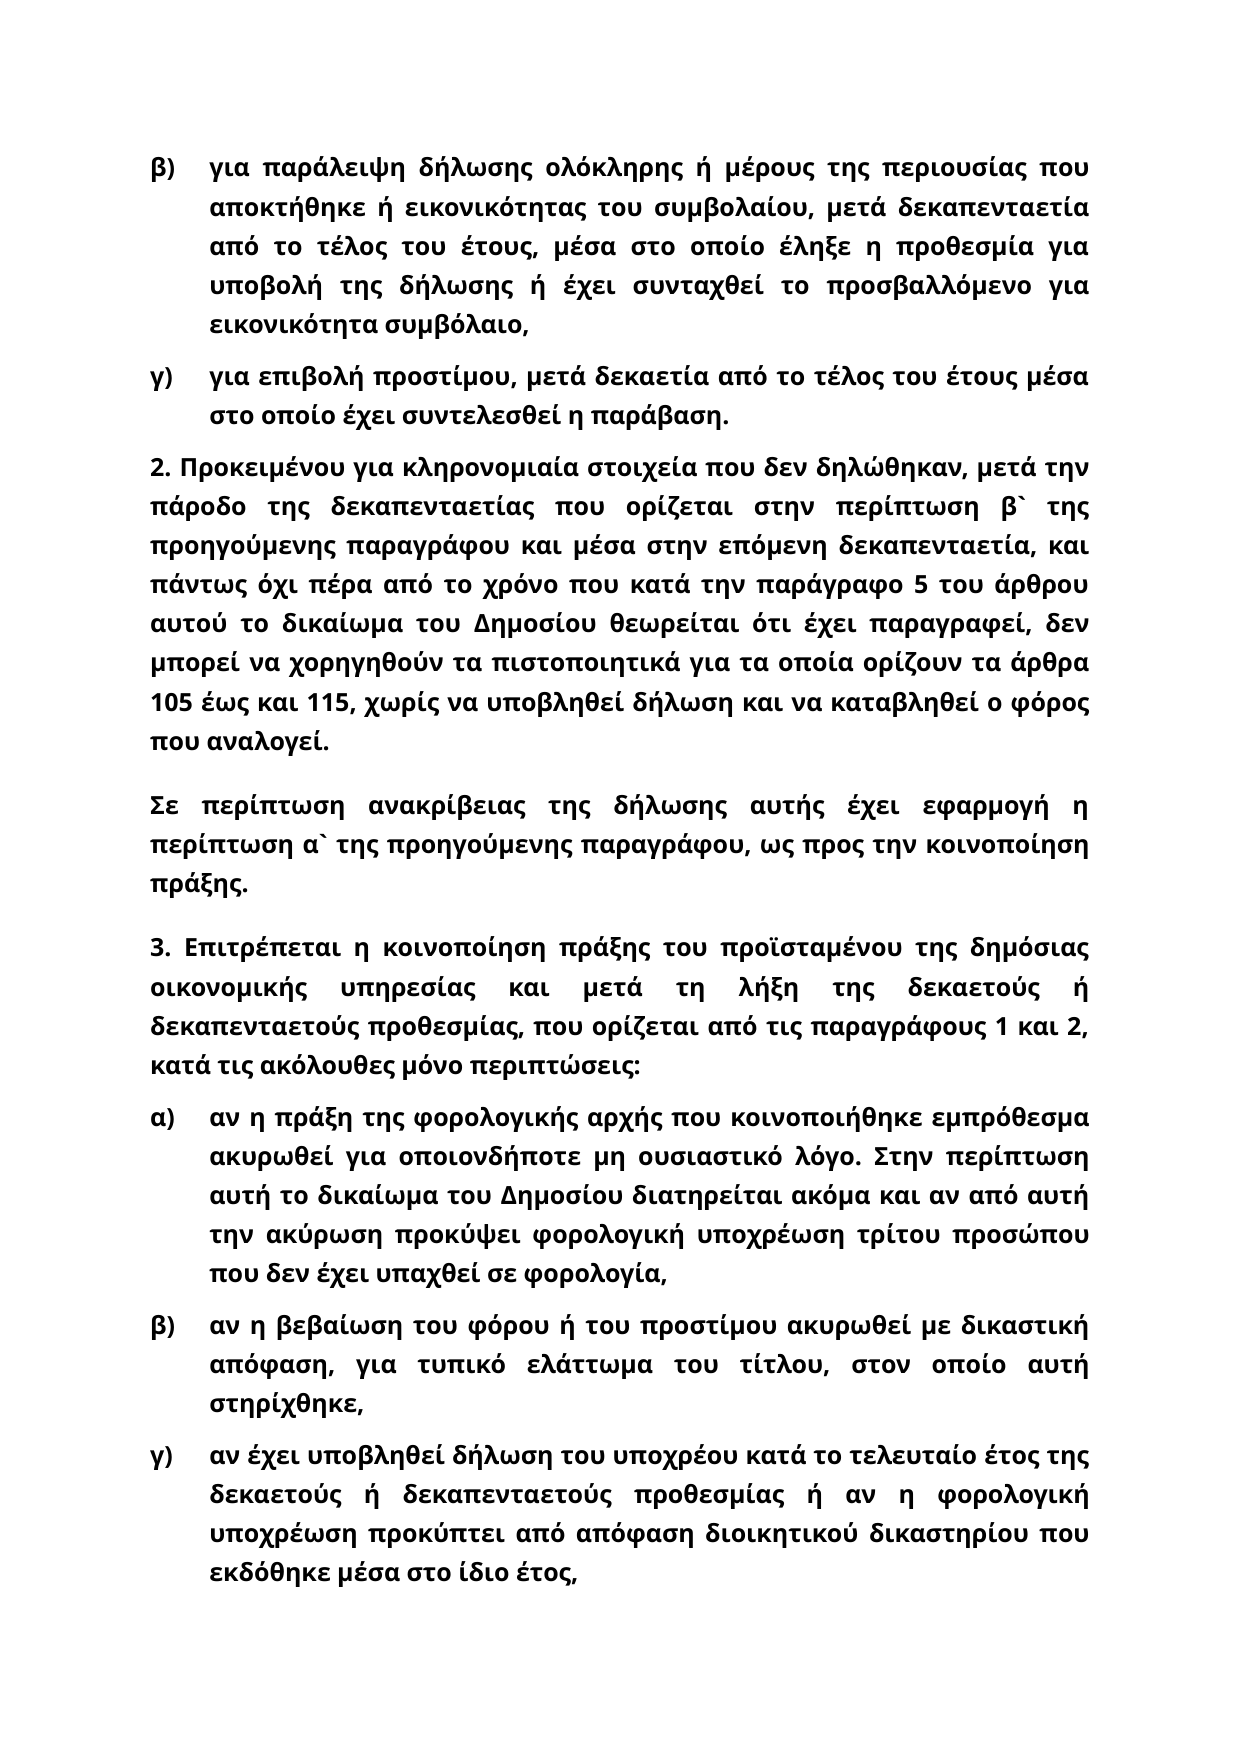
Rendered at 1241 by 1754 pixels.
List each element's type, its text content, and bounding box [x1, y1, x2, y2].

text 3. Επιτρέπεται η κοινοποίηση πράξης του προϊσταμένου της δημόσιας οικονομικής υπηρεσίας και μετά τη λήξη της δεκαετούς ή δεκαπενταετούς προθεσμίας, που ορίζεται από τις παραγράφους 1 και 2, κατά τις ακόλουθες μόνο περιπτώσεις: [150, 930, 1090, 1082]
list β) για παράλειψη δήλωσης ολόκληρης ή μέρους της περιουσίας που αποκτήθηκε ή εικονικότητας του συμβολαίου, μετά δεκαπενταετία από το τέλος του έτους, μέσα στο οποίο έληξε η προθεσμία για υποβολή της δήλωσης ή έχει συνταχθεί το προσβαλλόμενο για εικονικότητα συμβόλαιο, [150, 150, 1090, 341]
text 2. Προκειμένου για κληρονομιαία στοιχεία που δεν δηλώθηκαν, μετά την πάροδο της δεκαπενταετίας που ορίζεται στην περίπτωση β` της προηγούμενης παραγράφου και μέσα στην επόμενη δεκαπενταετία, και πάντως όχι πέρα από το χρόνο που κατά την παράγραφο 5 του άρθρου αυτού το δικαίωμα του Δημοσίου θεωρείται ότι έχει παραγραφεί, δεν μπορεί να χορηγηθούν τα πιστοποιητικά για τα οποία ορίζουν τα άρθρα 105 έως και 115, χωρίς να υποβληθεί δήλωση και να καταβληθεί ο φόρος που αναλογεί. [150, 449, 1090, 757]
list γ) για επιβολή προστίμου, μετά δεκαετία από το τέλος του έτους μέσα στο οποίο έχει συντελεσθεί η παράβαση. [150, 358, 1090, 432]
text Σε περίπτωση ανακρίβειας της δήλωσης αυτής έχει εφαρμογή η περίπτωση α` της προηγούμενης παραγράφου, ως προς την κοινοποίηση πράξης. [150, 787, 1090, 900]
list β) αν η βεβαίωση του φόρου ή του προστίμου ακυρωθεί με δικαστική απόφαση, για τυπικό ελάττωμα του τίτλου, στον οποίο αυτή στηρίχθηκε, [150, 1307, 1090, 1420]
list α) αν η πράξη της φορολογικής αρχής που κοινοποιήθηκε εμπρόθεσμα ακυρωθεί για οποιονδήποτε μη ουσιαστικό λόγο. Στην περίπτωση αυτή το δικαίωμα του Δημοσίου διατηρείται ακόμα και αν από αυτή την ακύρωση προκύψει φορολογική υποχρέωση τρίτου προσώπου που δεν έχει υπαχθεί σε φορολογία, [150, 1099, 1090, 1290]
list γ) αν έχει υποβληθεί δήλωση του υποχρέου κατά το τελευταίο έτος της δεκαετούς ή δεκαπενταετούς προθεσμίας ή αν η φορολογική υποχρέωση προκύπτει από απόφαση διοικητικού δικαστηρίου που εκδόθηκε μέσα στο ίδιο έτος, [150, 1437, 1090, 1589]
